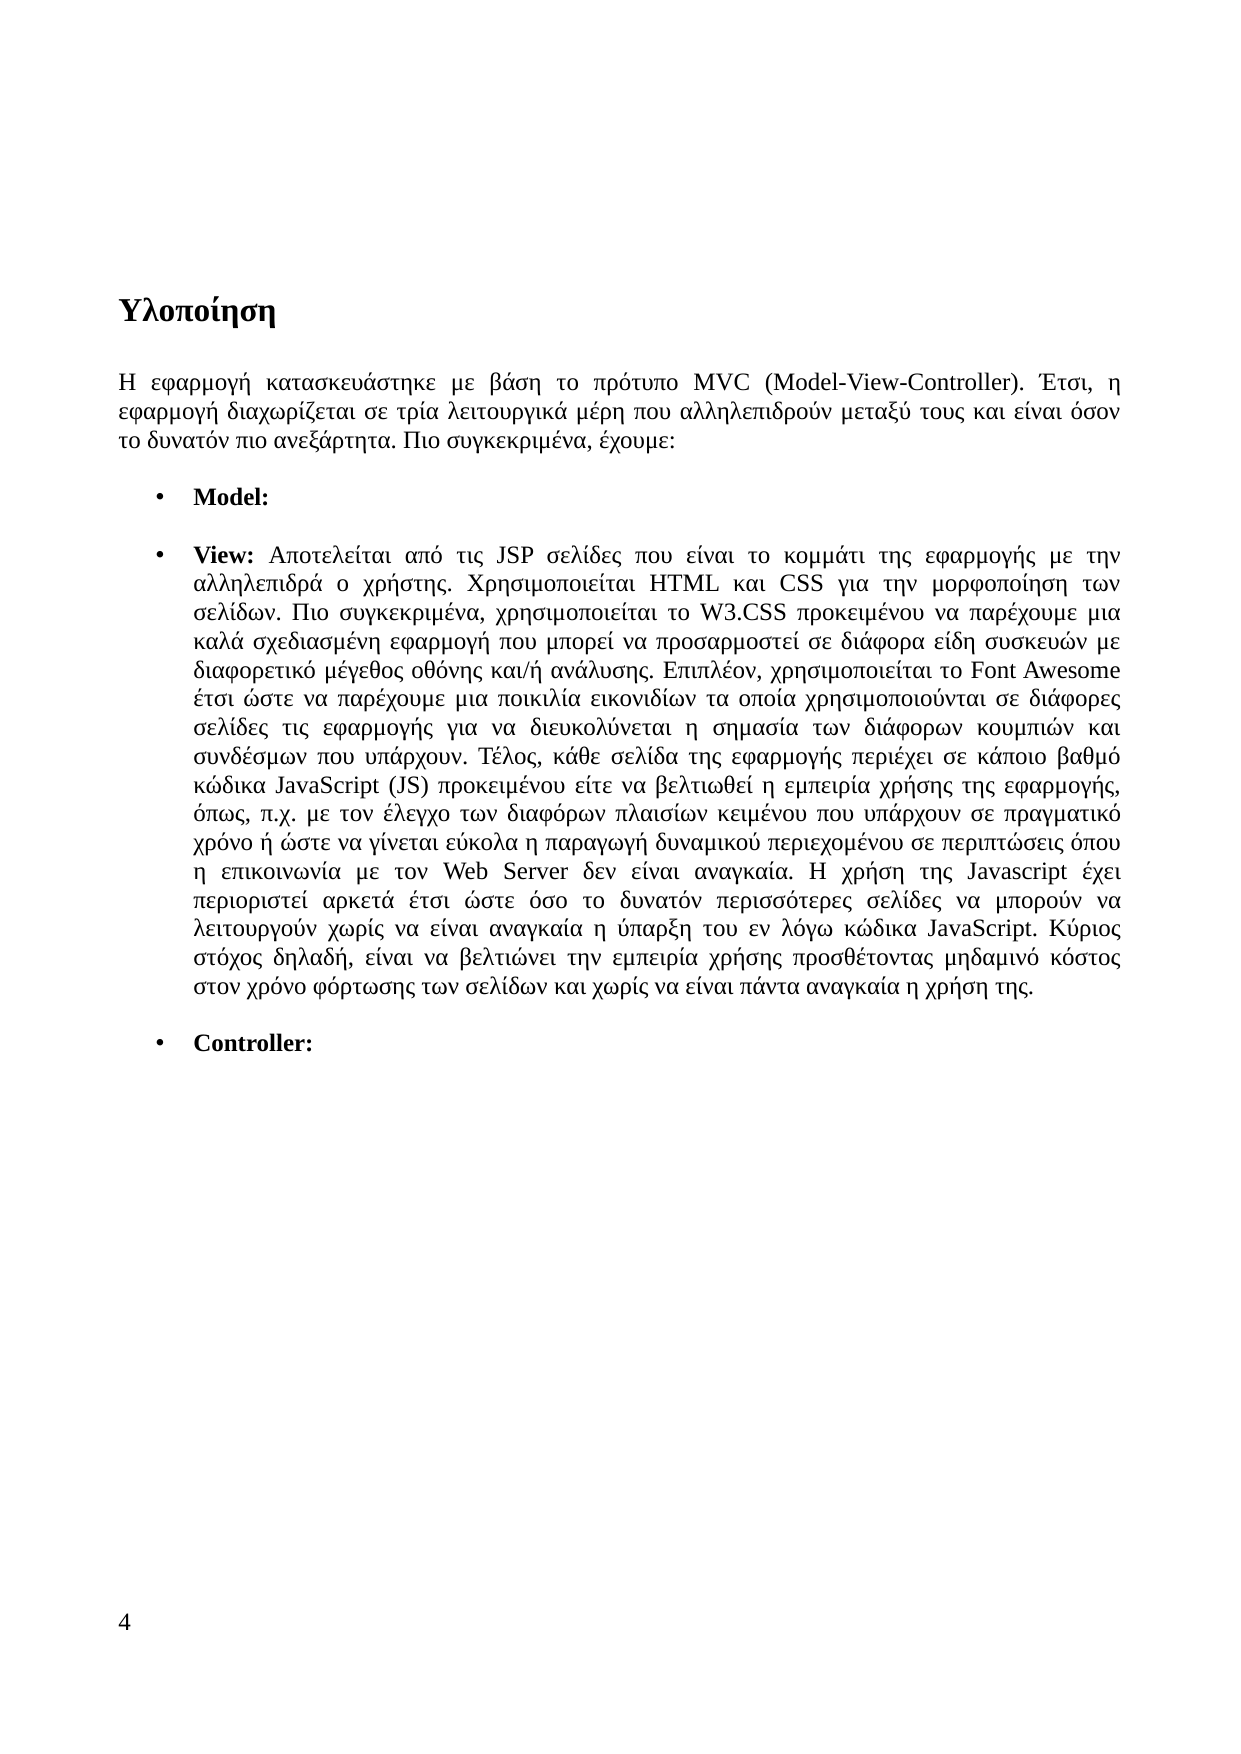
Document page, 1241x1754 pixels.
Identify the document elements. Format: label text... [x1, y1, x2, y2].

text Η εφαρμογή κατασκευάστηκε με βάση το πρότυπο MVC (Model-View-Controller). Έτσι, η εφαρμογή διαχωρίζεται σε τρία λειτουργικά μέρη που αλληλεπιδρούν μεταξύ τους και είναι όσον το δυνατόν πιο ανεξάρτητα. Πιο συγκεκριμένα, έχουμε: [118, 367, 1122, 453]
list Controller: [156, 1028, 1122, 1057]
list Model: [156, 482, 1122, 511]
text Υλοποίηση [118, 291, 1122, 329]
list View: Αποτελείται από τις JSP σελίδες που είναι το κομμάτι της εφαρμογής με την αλληλεπιδρά ο χρήστης. Χρησιμοποιείται HTML και CSS για την μορφοποίηση των σελίδων. Πιο συγκεκριμένα, χρησιμοποιείται το W3.CSS προκειμένου να παρέχουμε μια καλά σχεδιασμένη εφαρμογή που μπορεί να προσαρμοστεί σε διάφορα είδη συσκευών με διαφορετικό μέγεθος οθόνης και/ή ανάλυσης. Επιπλέον, χρησιμοποιείται το Font Awesome έτσι ώστε να παρέχουμε μια ποικιλία εικονιδίων τα οποία χρησιμοποιούνται σε διάφορες σελίδες τις εφαρμογής για να διευκολύνεται η σημασία των διάφορων κουμπιών και συνδέσμων που υπάρχουν. Τέλος, κάθε σελίδα της εφαρμογής περιέχει σε κάποιο βαθμό κώδικα JavaScript (JS) προκειμένου είτε να βελτιωθεί η εμπειρία χρήσης της εφαρμογής, όπως, π.χ. με τον έλεγχο των διαφόρων πλαισίων κειμένου που υπάρχουν σε πραγματικό χρόνο ή ώστε να γίνεται εύκολα η παραγωγή δυναμικού περιεχομένου σε περιπτώσεις όπου η επικοινωνία με τον Web Server δεν είναι αναγκαία. Η χρήση της Javascript έχει περιοριστεί αρκετά έτσι ώστε όσο το δυνατόν περισσότερες σελίδες να μπορούν να λειτουργούν χωρίς να είναι αναγκαία η ύπαρξη του εν λόγω κώδικα JavaScript. Κύριος στόχος δηλαδή, είναι να βελτιώνει την εμπειρία χρήσης προσθέτοντας μηδαμινό κόστος στον χρόνο φόρτωσης των σελίδων και χωρίς να είναι πάντα αναγκαία η χρήση της. [156, 540, 1122, 1000]
